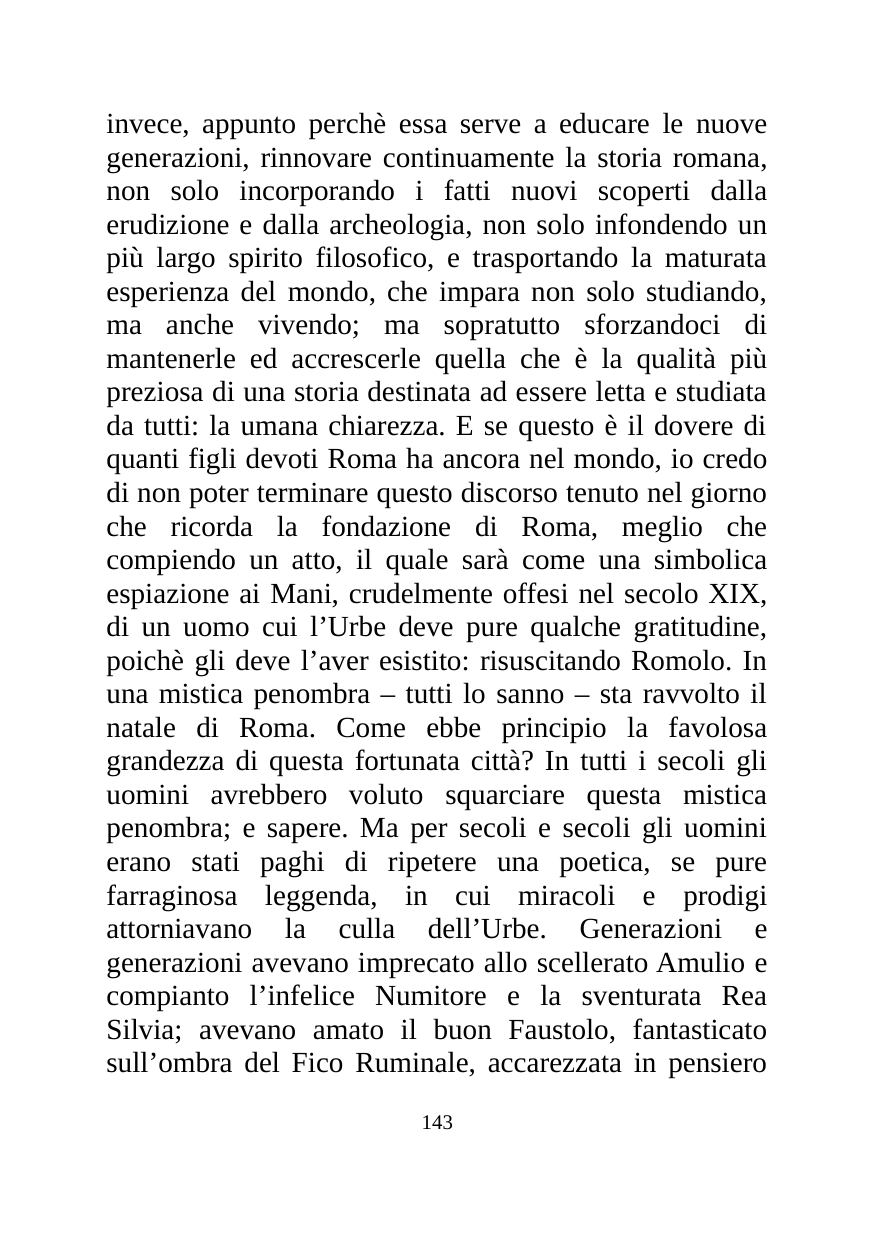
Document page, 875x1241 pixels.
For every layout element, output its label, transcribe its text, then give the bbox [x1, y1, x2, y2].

text invece, appunto perchè essa serve a educare le nuove generazioni, rinnovare continuamente la storia romana, non solo incorporando i fatti nuovi scoperti dalla erudizione e dalla archeologia, non solo infondendo un più largo spirito filosofico, e trasportando la maturata esperienza del mondo, che impara non solo studiando, ma anche vivendo; ma sopratutto sforzandoci di mantenerle ed accrescerle quella che è la qualità più preziosa di una storia destinata ad essere letta e studiata da tutti: la umana chiarezza. E se questo è il dovere di quanti figli devoti Roma ha ancora nel mondo, io credo di non poter terminare questo discorso tenuto nel giorno che ricorda la fondazione di Roma, meglio che compiendo un atto, il quale sarà come una simbolica espiazione ai Mani, crudelmente offesi nel secolo XIX, di un uomo cui l’Urbe deve pure qualche gratitudine, poichè gli deve l’aver esistito: risuscitando Romolo. In una mistica penombra – tutti lo sanno – sta ravvolto il natale di Roma. Come ebbe principio la favolosa grandezza di questa fortunata città? In tutti i secoli gli uomini avrebbero voluto squarciare questa mistica penombra; e sapere. Ma per secoli e secoli gli uomini erano stati paghi di ripetere una poetica, se pure farraginosa leggenda, in cui miracoli e prodigi attorniavano la culla dell’Urbe. Generazioni e generazioni avevano imprecato allo scellerato Amulio e compianto l’infelice Numitore e la sventurata Rea Silvia; avevano amato il buon Faustolo, fantasticato sull’ombra del Fico Ruminale, accarezzata in pensiero [106, 106, 768, 1079]
